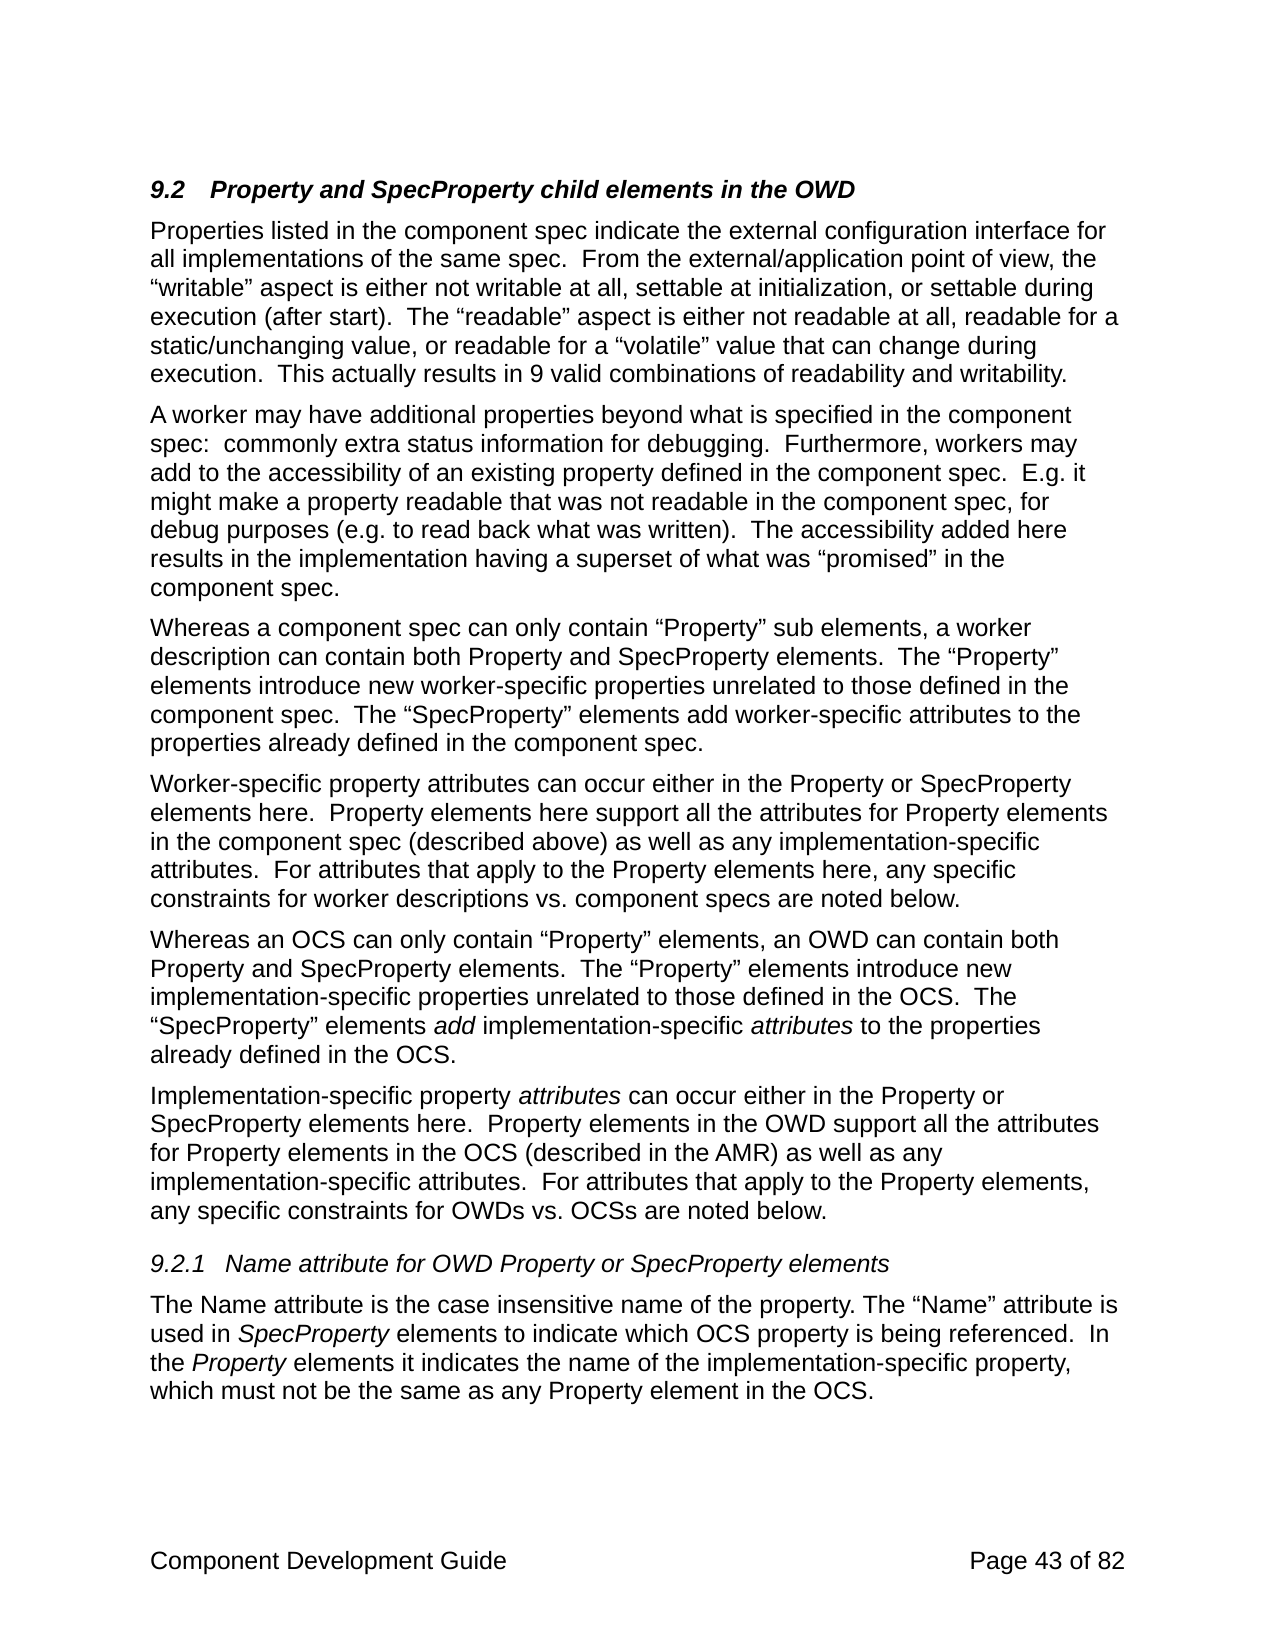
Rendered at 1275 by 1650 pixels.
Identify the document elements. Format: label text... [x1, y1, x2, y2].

text Worker-specific property attributes can occur either in the Property or SpecProperty elements here. Property elements here support all the attributes for Property elements in the component spec (described above) as well as any implementation-specific attributes. For attributes that apply to the Property elements here, any specific constraints for worker descriptions vs. component specs are noted below. [150, 769, 1125, 913]
text Whereas a component spec can only contain “Property” sub elements, a worker description can contain both Property and SpecProperty elements. The “Property” elements introduce new worker-specific properties unrelated to those defined in the component spec. The “SpecProperty” elements add worker-specific attributes to the properties already defined in the component spec. [150, 613, 1125, 757]
text Whereas an OCS can only contain “Property” elements, an OWD can contain both Property and SpecProperty elements. The “Property” elements introduce new implementation-specific properties unrelated to those defined in the OCS. The “SpecProperty” elements add implementation-specific attributes to the properties already defined in the OCS. [150, 925, 1125, 1069]
subtitle Name attribute for OWD Property or SpecProperty elements [150, 1249, 1125, 1278]
text A worker may have additional properties beyond what is specified in the component spec: commonly extra status information for debugging. Furthermore, workers may add to the accessibility of an existing property defined in the component spec. E.g. it might make a property readable that was not readable in the component spec, for debug purposes (e.g. to read back what was written). The accessibility added here results in the implementation having a superset of what was “promised” in the component spec. [150, 400, 1125, 601]
text Implementation-specific property attributes can occur either in the Property or SpecProperty elements here. Property elements in the OWD support all the attributes for Property elements in the OCS (described in the AMR) as well as any implementation-specific attributes. For attributes that apply to the Property elements, any specific constraints for OWDs vs. OCSs are noted below. [150, 1081, 1125, 1224]
text Properties listed in the component spec indicate the external configuration interface for all implementations of the same spec. From the external/application point of view, the “writable” aspect is either not writable at all, settable at initialization, or settable during execution (after start). The “readable” aspect is either not readable at all, readable for a static/unchanging value, or readable for a “volatile” value that can change during execution. This actually results in 9 valid combinations of readability and writability. [150, 216, 1125, 388]
text The Name attribute is the case insensitive name of the property. The “Name” attribute is used in SpecProperty elements to indicate which OCS property is being referenced. In the Property elements it indicates the name of the implementation-specific property, which must not be the same as any Property element in the OCS. [150, 1290, 1125, 1405]
subtitle Property and SpecProperty child elements in the OWD [150, 175, 1125, 204]
